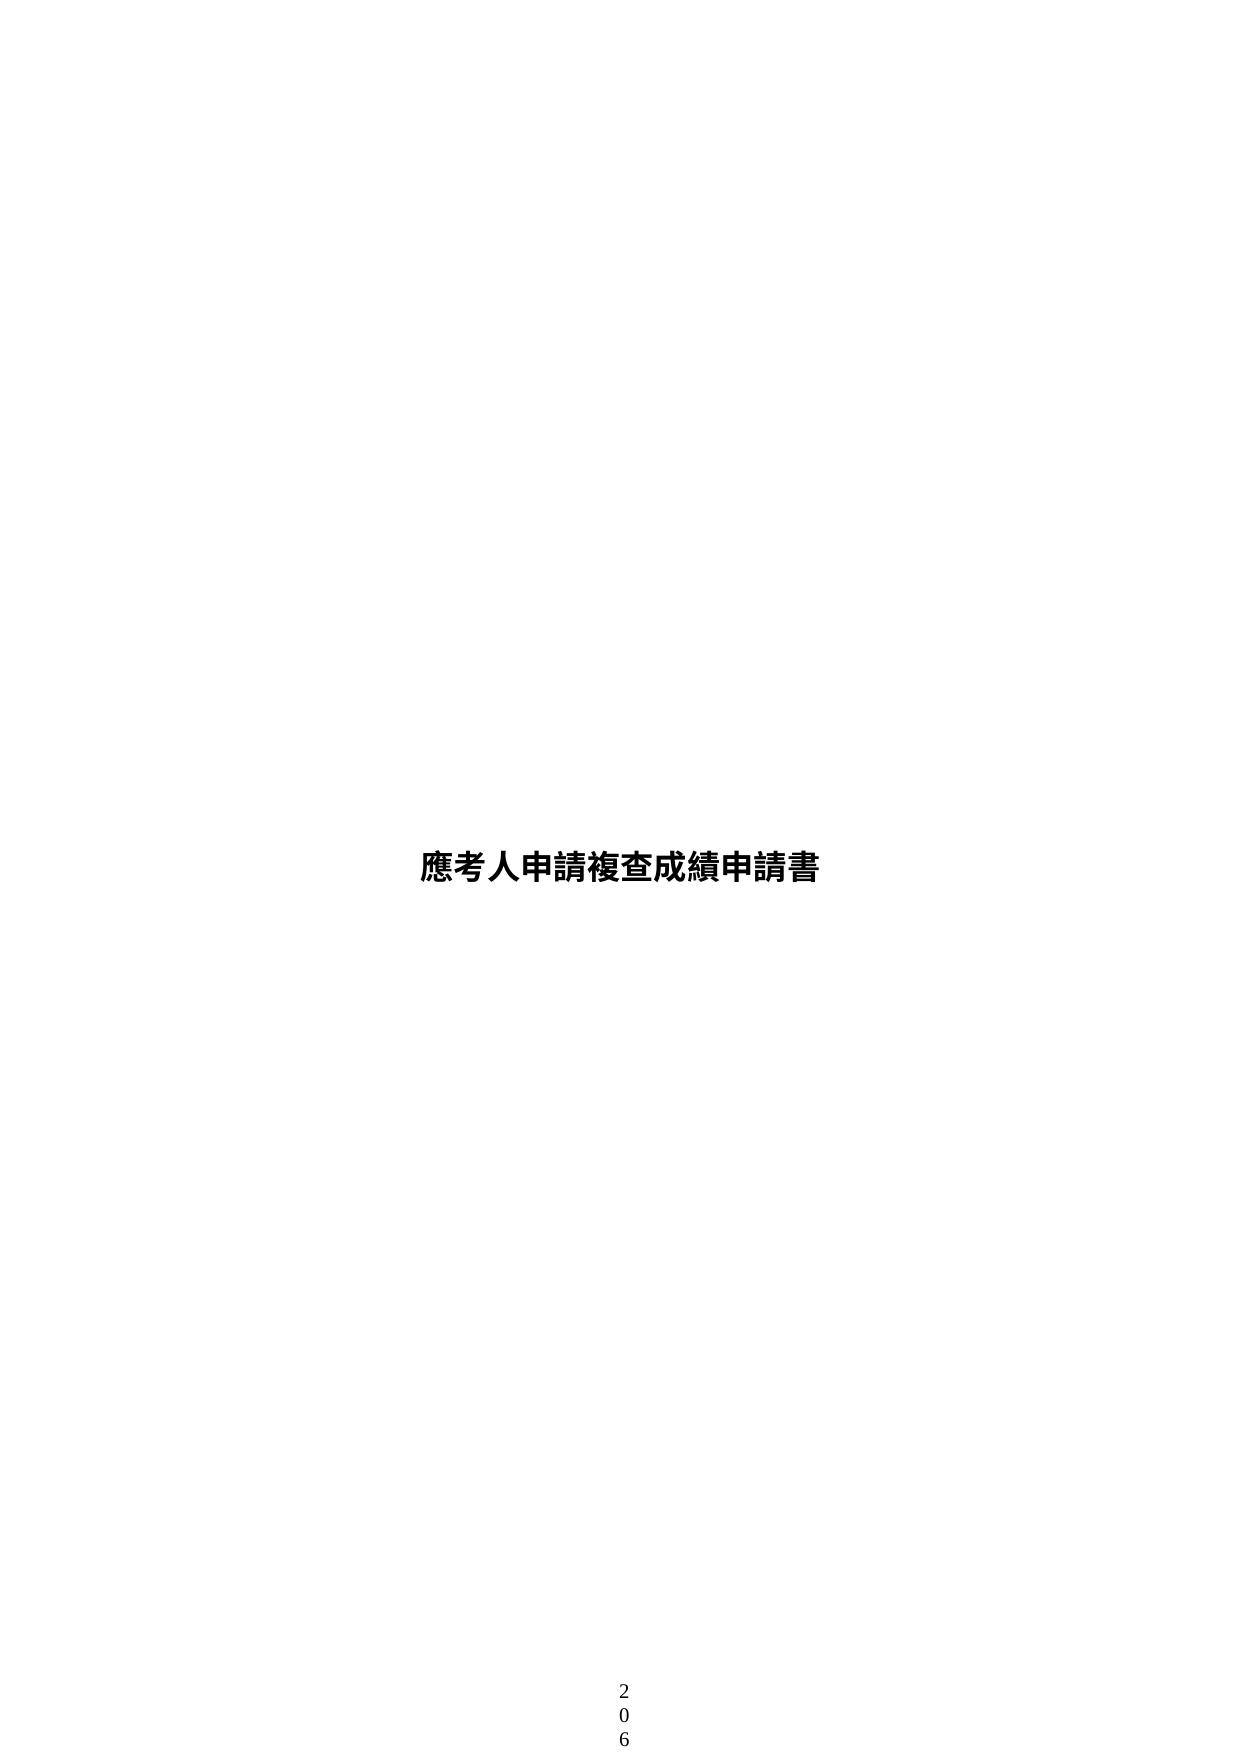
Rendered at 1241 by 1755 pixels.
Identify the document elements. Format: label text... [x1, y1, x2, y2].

text 應考人申請複查成績申請書 [75, 841, 1165, 889]
